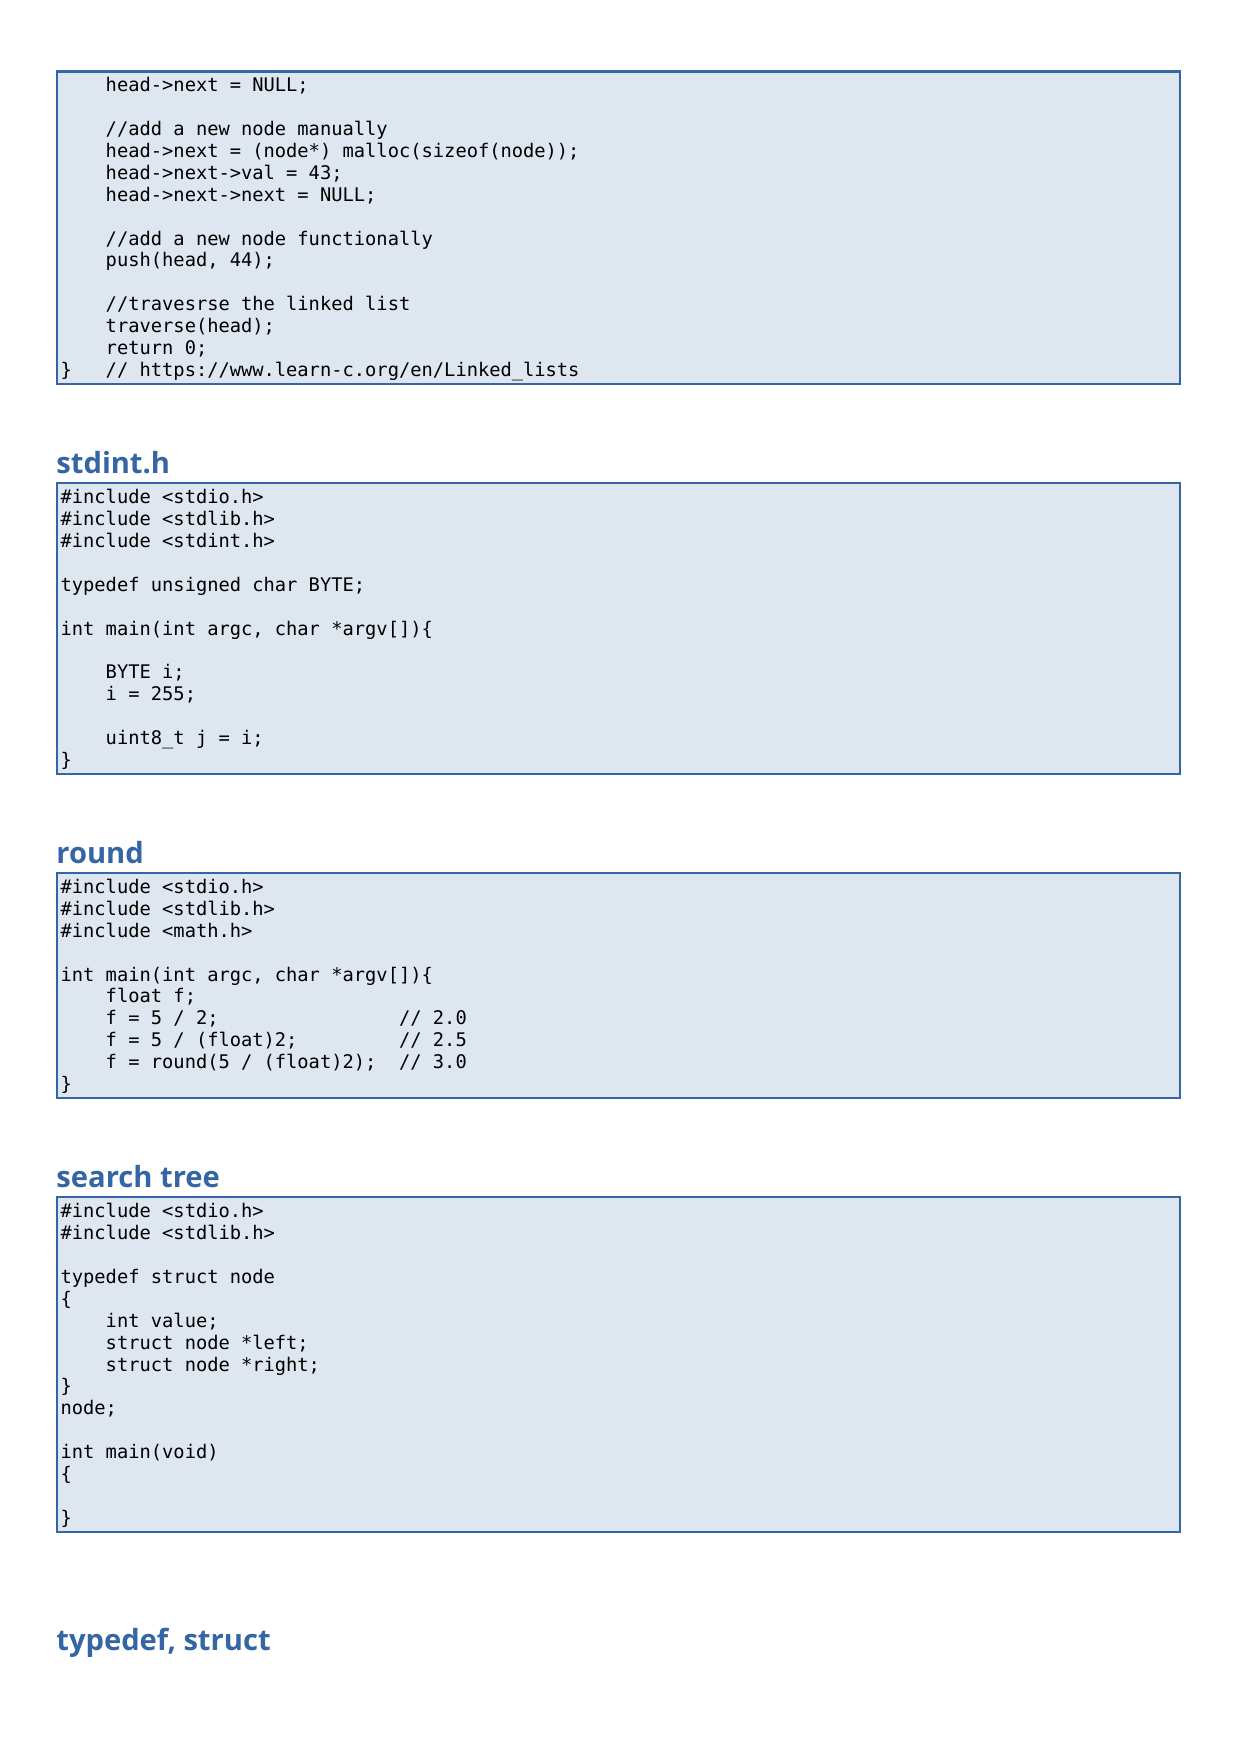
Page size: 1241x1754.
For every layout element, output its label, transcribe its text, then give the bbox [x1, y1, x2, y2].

text f = 5 / 2; // 2.0 [58, 1003, 1179, 1025]
text head->next->val = 43; [58, 158, 1179, 180]
text { [58, 1284, 1179, 1306]
text typedef struct node [58, 1262, 1179, 1284]
text #include <stdlib.h> [58, 504, 1179, 526]
text head->next = (node*) malloc(sizeof(node)); [58, 136, 1179, 158]
text #include <math.h> [58, 916, 1179, 938]
text int value; [58, 1306, 1179, 1327]
title stdint.h [56, 442, 1181, 482]
text //add a new node manually [58, 114, 1179, 136]
text f = 5 / (float)2; // 2.5 [58, 1025, 1179, 1047]
text #include <stdlib.h> [58, 1218, 1179, 1240]
text uint8_t j = i; [58, 723, 1179, 744]
title search tree [56, 1157, 1181, 1196]
text head->next = NULL; [58, 73, 1179, 92]
text traverse(head); [58, 311, 1179, 333]
text int main(int argc, char *argv[]){ [58, 613, 1179, 635]
text #include <stdint.h> [58, 526, 1179, 548]
text i = 255; [58, 679, 1179, 701]
text } [58, 1502, 1179, 1531]
text int main(void) [58, 1437, 1179, 1459]
text #include <stdlib.h> [58, 894, 1179, 916]
text } // https://www.learn-c.org/en/Linked_lists [58, 355, 1179, 383]
text node; [58, 1393, 1179, 1415]
text f = round(5 / (float)2); // 3.0 [58, 1047, 1179, 1069]
text int main(int argc, char *argv[]){ [58, 959, 1179, 981]
text #include <stdio.h> [58, 874, 1179, 894]
text struct node *right; [58, 1349, 1179, 1371]
text struct node *left; [58, 1327, 1179, 1349]
text #include <stdio.h> [58, 484, 1179, 504]
title typedef, struct [56, 1619, 1181, 1659]
text #include <stdio.h> [58, 1198, 1179, 1218]
text return 0; [58, 333, 1179, 355]
text } [58, 1371, 1179, 1393]
text { [58, 1459, 1179, 1481]
text head->next->next = NULL; [58, 180, 1179, 202]
text //add a new node functionally [58, 223, 1179, 245]
text } [58, 744, 1179, 773]
text //travesrse the linked list [58, 289, 1179, 311]
text typedef unsigned char BYTE; [58, 569, 1179, 591]
text float f; [58, 981, 1179, 1003]
text push(head, 44); [58, 245, 1179, 267]
text BYTE i; [58, 657, 1179, 679]
text } [58, 1069, 1179, 1097]
title round [56, 832, 1181, 872]
